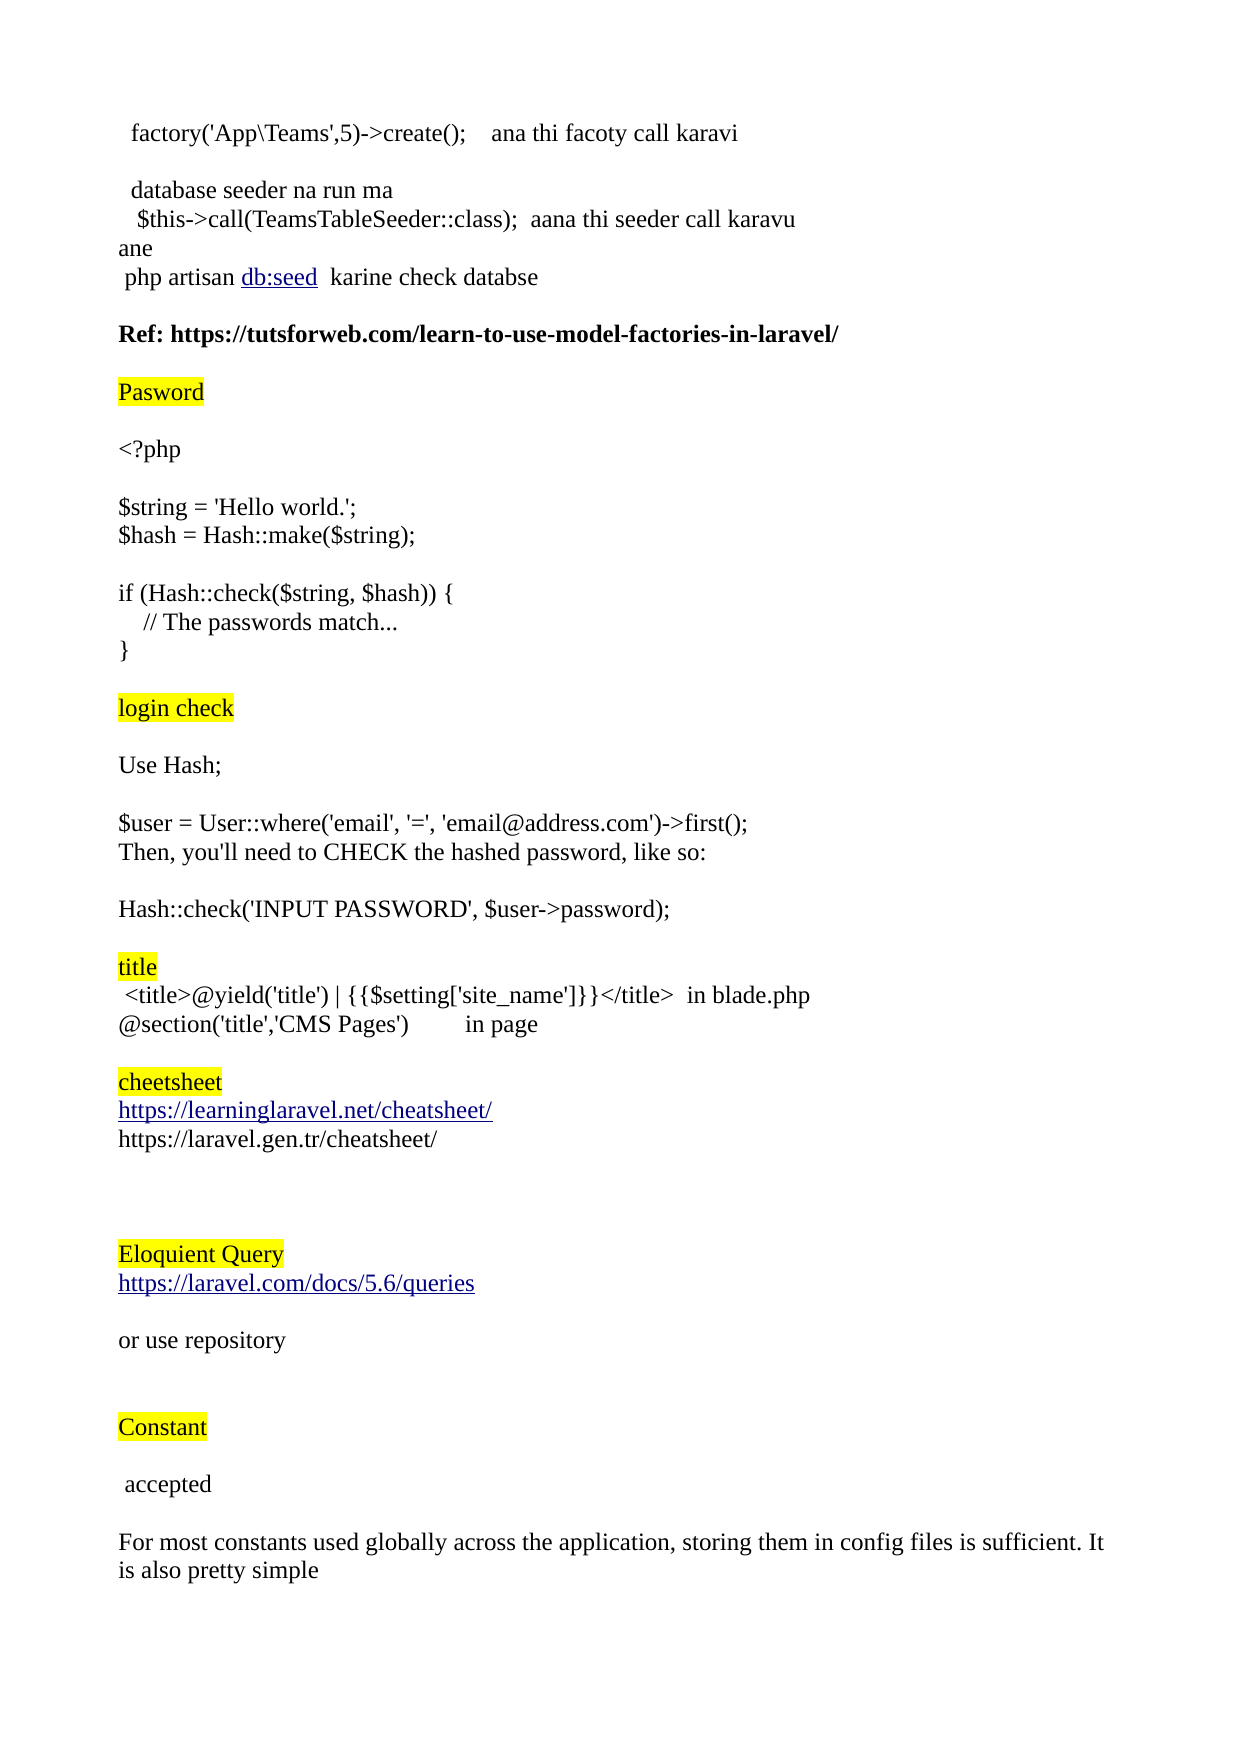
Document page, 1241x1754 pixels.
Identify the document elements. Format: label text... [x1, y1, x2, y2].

text } [118, 636, 1122, 664]
text title [118, 952, 1122, 981]
text Constant [118, 1412, 1122, 1441]
text cheetsheet [118, 1067, 1122, 1096]
text https://learninglaravel.net/cheatsheet/ [118, 1096, 1122, 1124]
text Ref: https://tutsforweb.com/learn-to-use-model-factories-in-laravel/ [118, 319, 1122, 348]
text Pasword [118, 377, 1122, 406]
text <title>@yield('title') | {{$setting['site_name']}}</title> in blade.php [118, 981, 1122, 1009]
text Use Hash; [118, 751, 1122, 779]
text $string = 'Hello world.'; [118, 492, 1122, 521]
text php artisan db:seed karine check databse [118, 262, 1122, 291]
text factory('App\Teams',5)->create(); ana thi facoty call karavi [118, 118, 1122, 147]
text Hash::check('INPUT PASSWORD', $user->password); [118, 894, 1122, 923]
text if (Hash::check($string, $hash)) { [118, 578, 1122, 607]
text $user = User::where('email', '=', 'email@address.com')->first(); [118, 808, 1122, 837]
text Eloquient Query [118, 1239, 1122, 1268]
text login check [118, 693, 1122, 722]
text For most constants used globally across the application, storing them in config files is sufficient. It is also pretty simple [118, 1527, 1122, 1584]
text ane [118, 233, 1122, 262]
text database seeder na run ma [118, 176, 1122, 204]
text https://laravel.gen.tr/cheatsheet/ [118, 1124, 1122, 1153]
text Then, you'll need to CHECK the hashed password, like so: [118, 837, 1122, 866]
text @section('title','CMS Pages') in page [118, 1009, 1122, 1038]
text or use repository [118, 1326, 1122, 1354]
text accepted [118, 1469, 1122, 1498]
text <?php [118, 434, 1122, 463]
text https://laravel.com/docs/5.6/queries [118, 1268, 1122, 1297]
text $this->call(TeamsTableSeeder::class); aana thi seeder call karavu [118, 204, 1122, 233]
text $hash = Hash::make($string); [118, 521, 1122, 549]
text // The passwords match... [118, 607, 1122, 636]
